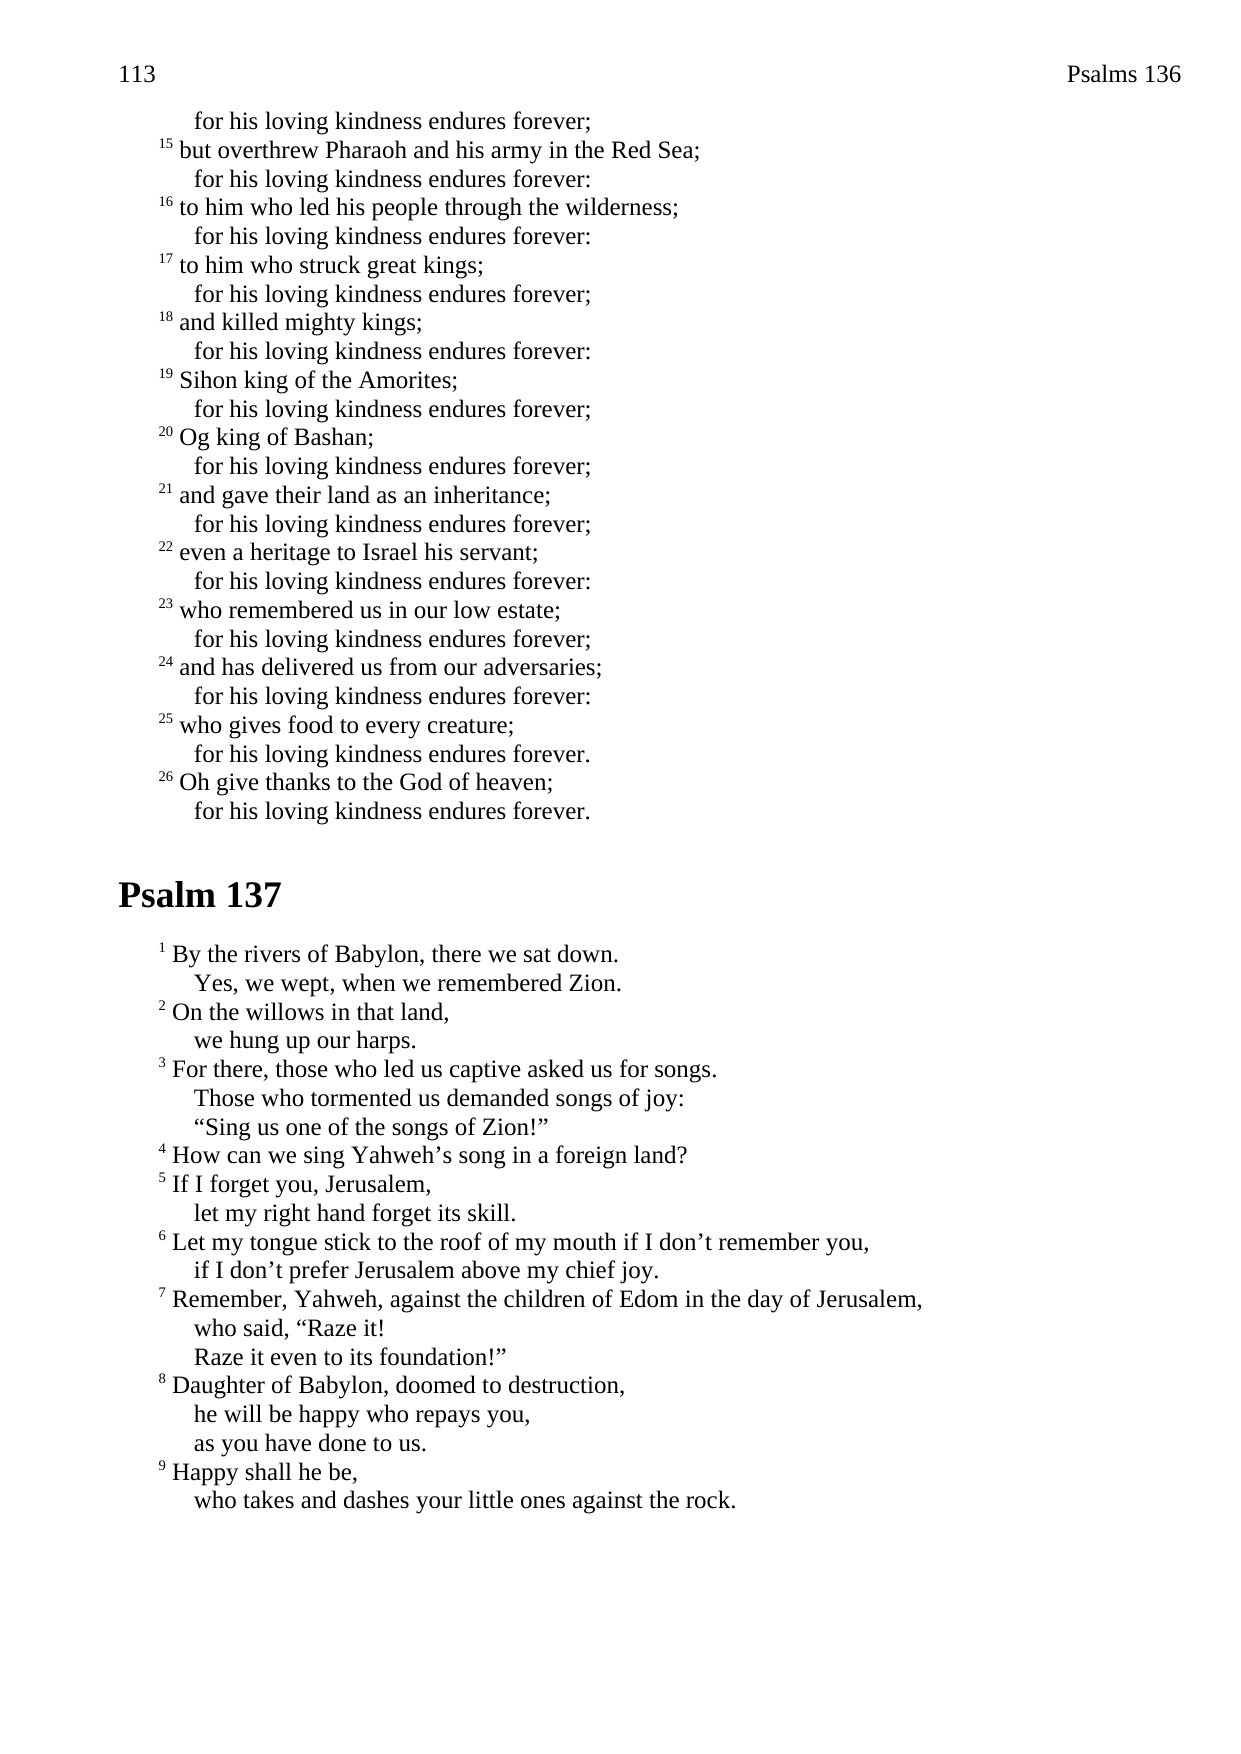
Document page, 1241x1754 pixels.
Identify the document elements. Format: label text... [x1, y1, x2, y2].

text 26 Oh give thanks to the God of heaven; [158, 767, 1181, 796]
text 8 Daughter of Babylon, doomed to destruction, [158, 1370, 1181, 1399]
text 6 Let my tongue stick to the roof of my mouth if I don’t remember you, [158, 1227, 1181, 1255]
text 15 but overthrew Pharaoh and his army in the Red Sea; [158, 135, 1181, 164]
text 4 How can we sing Yahweh’s song in a foreign land? [158, 1140, 1181, 1169]
text for his loving kindness endures forever. [194, 739, 1181, 767]
text as you have done to us. [194, 1428, 1181, 1457]
text 2 On the willows in that land, [158, 997, 1181, 1025]
text “Sing us one of the songs of Zion!” [194, 1112, 1181, 1140]
text 5 If I forget you, Jerusalem, [158, 1169, 1181, 1198]
text if I don’t prefer Jerusalem above my chief joy. [194, 1255, 1181, 1284]
text 17 to him who struck great kings; [158, 250, 1181, 279]
text 7 Remember, Yahweh, against the children of Edom in the day of Jerusalem, [158, 1284, 1181, 1313]
text 1 By the rivers of Babylon, there we sat down. [158, 939, 1181, 968]
text for his loving kindness endures forever; [194, 451, 1181, 480]
text 21 and gave their land as an inheritance; [158, 480, 1181, 509]
text who said, “Raze it! [194, 1313, 1181, 1342]
text for his loving kindness endures forever: [194, 566, 1181, 595]
text for his loving kindness endures forever: [194, 221, 1181, 250]
text 22 even a heritage to Israel his servant; [158, 537, 1181, 566]
text 16 to him who led his people through the wilderness; [158, 192, 1181, 221]
text for his loving kindness endures forever; [194, 106, 1181, 135]
text for his loving kindness endures forever. [194, 796, 1181, 825]
text for his loving kindness endures forever; [194, 279, 1181, 307]
text we hung up our harps. [194, 1025, 1181, 1054]
text for his loving kindness endures forever: [194, 164, 1181, 192]
text for his loving kindness endures forever: [194, 336, 1181, 365]
text who takes and dashes your little ones against the rock. [194, 1485, 1181, 1514]
text Those who tormented us demanded songs of joy: [194, 1083, 1181, 1112]
text 24 and has delivered us from our adversaries; [158, 652, 1181, 681]
text 3 For there, those who led us captive asked us for songs. [158, 1054, 1181, 1083]
text for his loving kindness endures forever; [194, 394, 1181, 422]
text Yes, we wept, when we remembered Zion. [194, 968, 1181, 997]
text 20 Og king of Bashan; [158, 422, 1181, 451]
text let my right hand forget its skill. [194, 1198, 1181, 1227]
text Raze it even to its foundation!” [194, 1342, 1181, 1370]
text he will be happy who repays you, [194, 1399, 1181, 1428]
text 19 Sihon king of the Amorites; [158, 365, 1181, 394]
text 18 and killed mighty kings; [158, 307, 1181, 336]
text for his loving kindness endures forever; [194, 509, 1181, 537]
text 25 who gives food to every creature; [158, 710, 1181, 739]
text 23 who remembered us in our low estate; [158, 595, 1181, 624]
text 9 Happy shall he be, [158, 1457, 1181, 1485]
text for his loving kindness endures forever; [194, 624, 1181, 652]
text Psalm 137 [118, 872, 1181, 915]
text for his loving kindness endures forever: [194, 681, 1181, 710]
